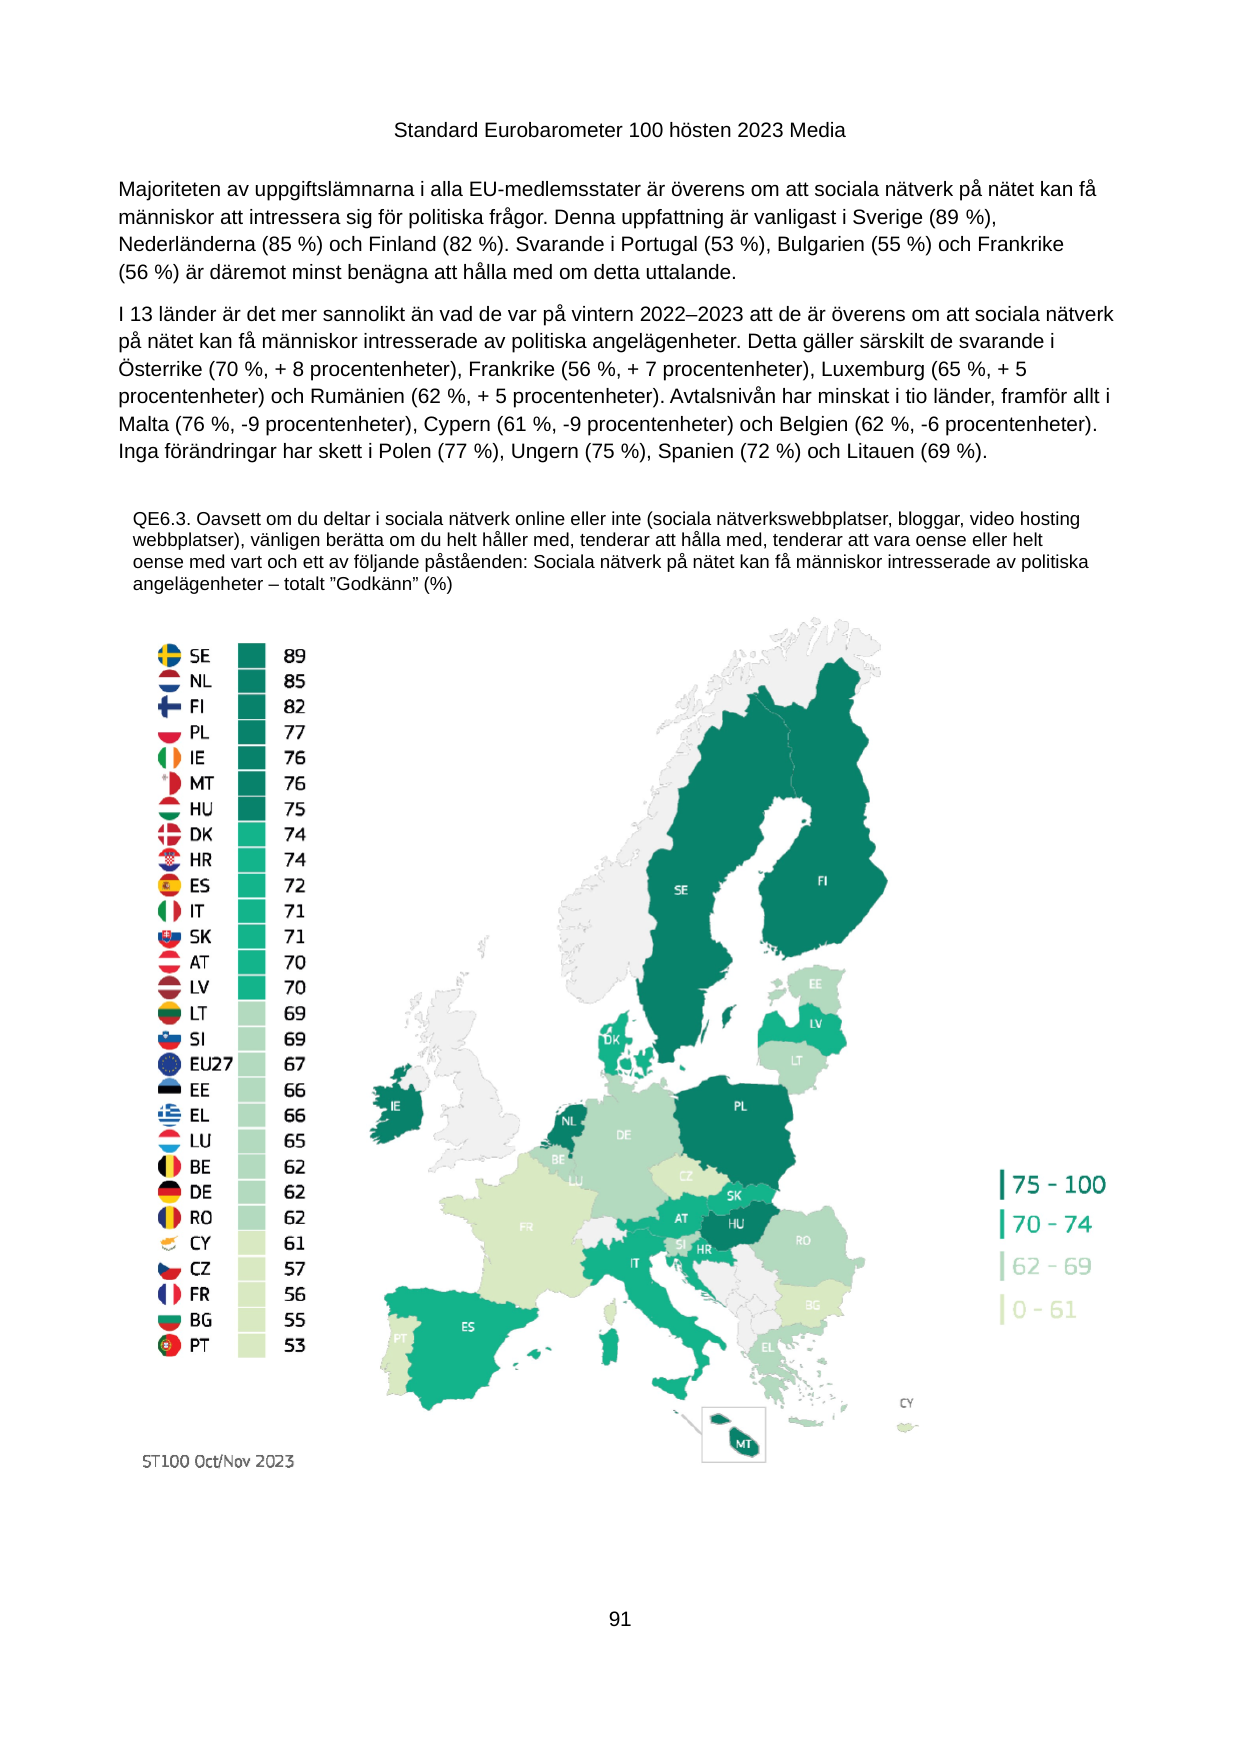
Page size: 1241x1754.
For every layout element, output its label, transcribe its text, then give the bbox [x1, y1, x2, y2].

picture [134, 607, 1129, 1483]
text Majoriteten av uppgiftslämnarna i alla EU-medlemsstater är överens om att sociala nätverk på nätet kan få människor att intressera sig för politiska frågor. Denna uppfattning är vanligast i Sverige (89 %), Nederländerna (85 %) och Finland (82 %). Svarande i Portugal (53 %), Bulgarien (55 %) och Frankrike (56 %) är däremot minst benägna att hålla med om detta uttalande. [118, 177, 1122, 283]
text I 13 länder är det mer sannolikt än vad de var på vintern 2022–2023 att de är överens om att sociala nätverk på nätet kan få människor intresserade av politiska angelägenheter. Detta gäller särskilt de svarande i Österrike (70 %, + 8 procentenheter), Frankrike (56 %, + 7 procentenheter), Luxemburg (65 %, + 5 procentenheter) och Rumänien (62 %, + 5 procentenheter). Avtalsnivån har minskat i tio länder, framför allt i Malta (76 %, -9 procentenheter), Cypern (61 %, -9 procentenheter) och Belgien (62 %, -6 procentenheter). Inga förändringar har skett i Polen (77 %), Ungern (75 %), Spanien (72 %) och Litauen (69 %). [118, 302, 1122, 463]
